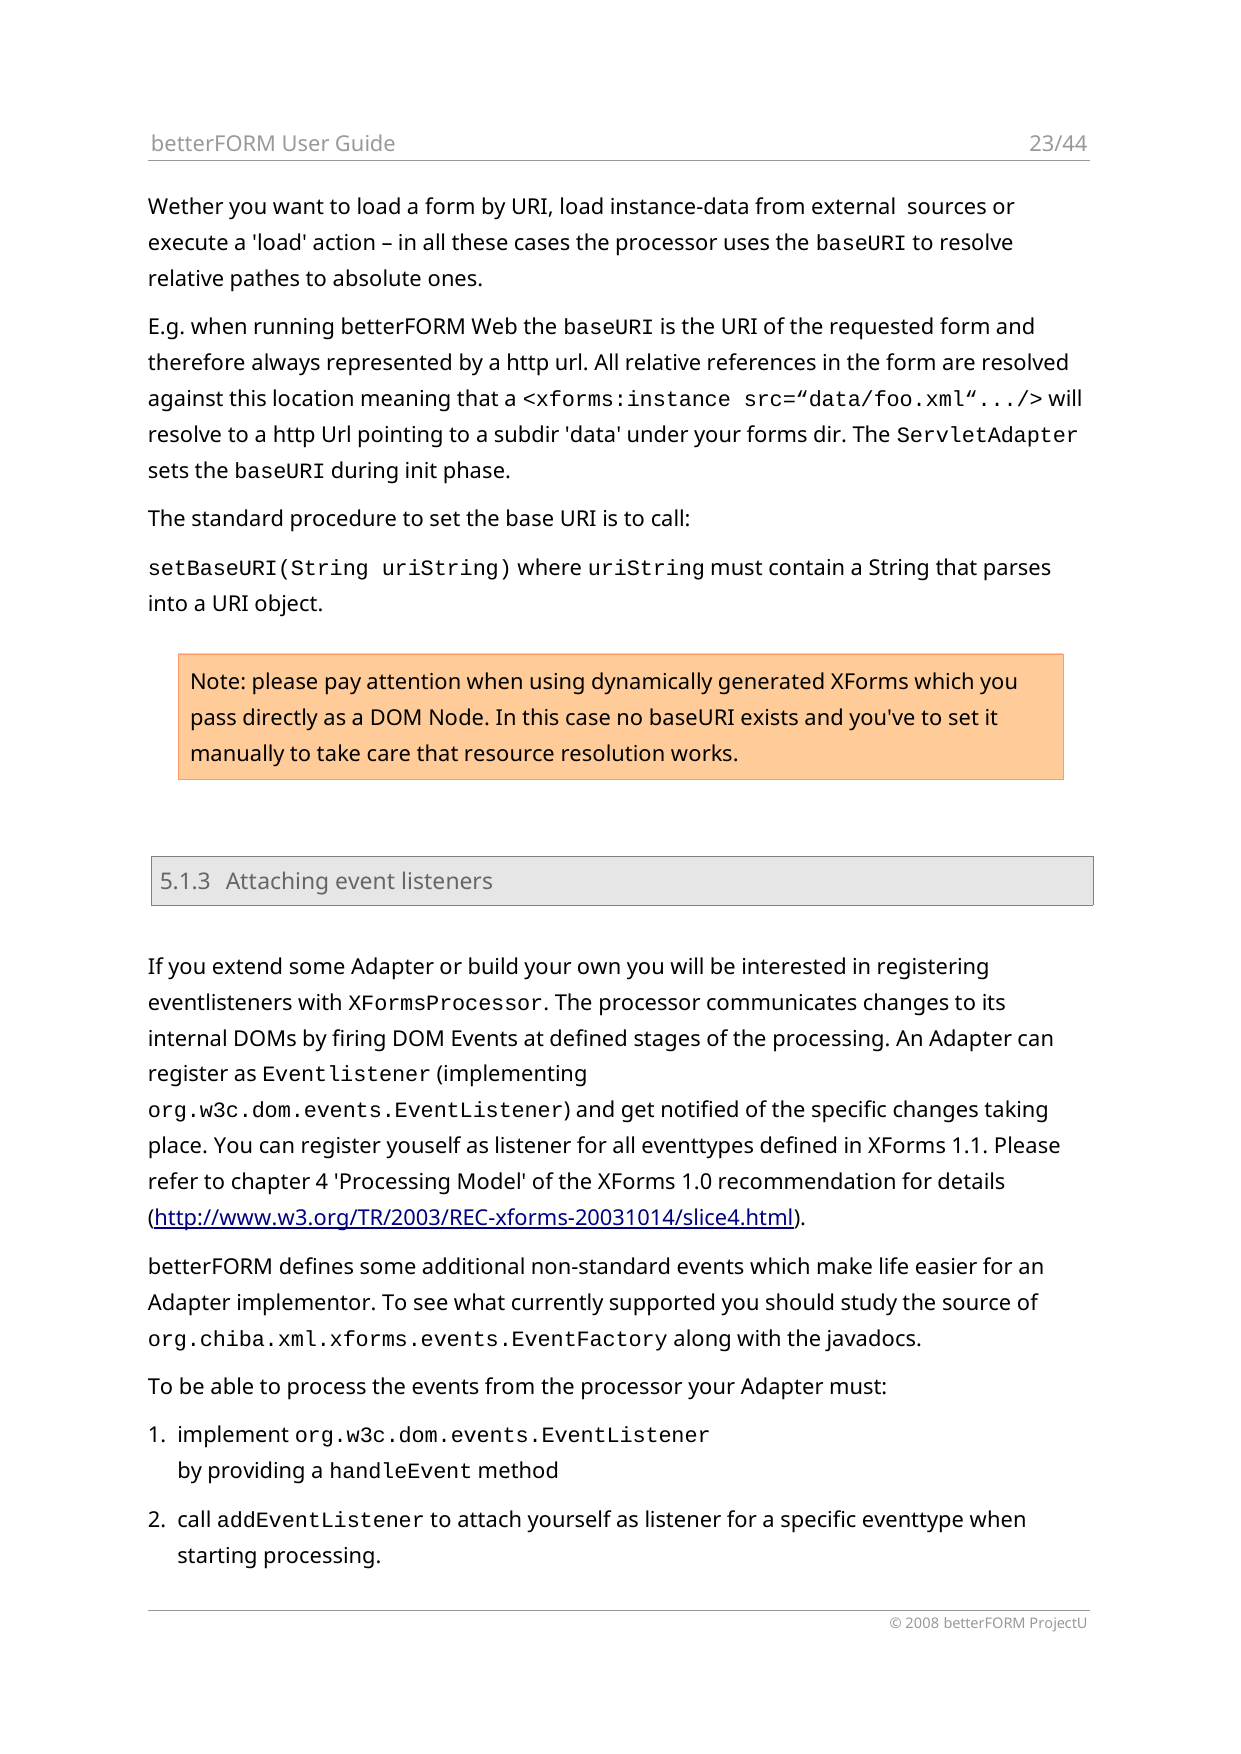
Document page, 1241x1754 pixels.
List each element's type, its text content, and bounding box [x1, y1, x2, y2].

text Note: please pay attention when using dynamically generated XForms which you pass directly as a DOM Node. In this case no baseURI exists and you've to set it manually to take care that resource resolution works. [179, 655, 1063, 779]
subtitle Attaching event listeners [152, 857, 1093, 905]
text setBaseURI(String uriString) where uriString must contain a String that parses into a URI object. [148, 551, 1090, 617]
text betterFORM defines some additional non-standard events which make life easier for an Adapter implementor. To see what currently supported you should study the source of org.chiba.xml.xforms.events.EventFactory along with the javadocs. [148, 1251, 1090, 1352]
text The standard procedure to set the base URI is to call: [148, 503, 1090, 533]
list implement org.w3c.dom.events.EventListener by providing a handleEvent method [148, 1419, 1090, 1485]
text E.g. when running betterFORM Web the baseURI is the URI of the requested form and therefore always represented by a http url. All relative references in the form are resolved against this location meaning that a <xforms:instance src=“data/foo.xml“.../> will resolve to a http Url pointing to a subdir 'data' under your forms dir. The ServletAdapter sets the baseURI during init phase. [148, 311, 1090, 484]
text Wether you want to load a form by URI, load instance-data from external sources or execute a 'load' action – in all these cases the processor uses the baseURI to resolve relative pathes to absolute ones. [148, 191, 1090, 292]
text If you extend some Adapter or build your own you will be interested in registering eventlisteners with XFormsProcessor. The processor communicates changes to its internal DOMs by firing DOM Events at defined stages of the processing. An Adapter can register as Eventlistener (implementing org.w3c.dom.events.EventListener) and get notified of the specific changes taking place. You can register youself as listener for all eventtypes defined in XForms 1.1. Please refer to chapter 4 'Processing Model' of the XForms 1.0 recommendation for details (http://www.w3.org/TR/2003/REC-xforms-20031014/slice4.html). [148, 951, 1090, 1232]
text To be able to process the events from the processor your Adapter must: [148, 1371, 1090, 1401]
list call addEventListener to attach yourself as listener for a specific eventtype when starting processing. [148, 1504, 1090, 1569]
